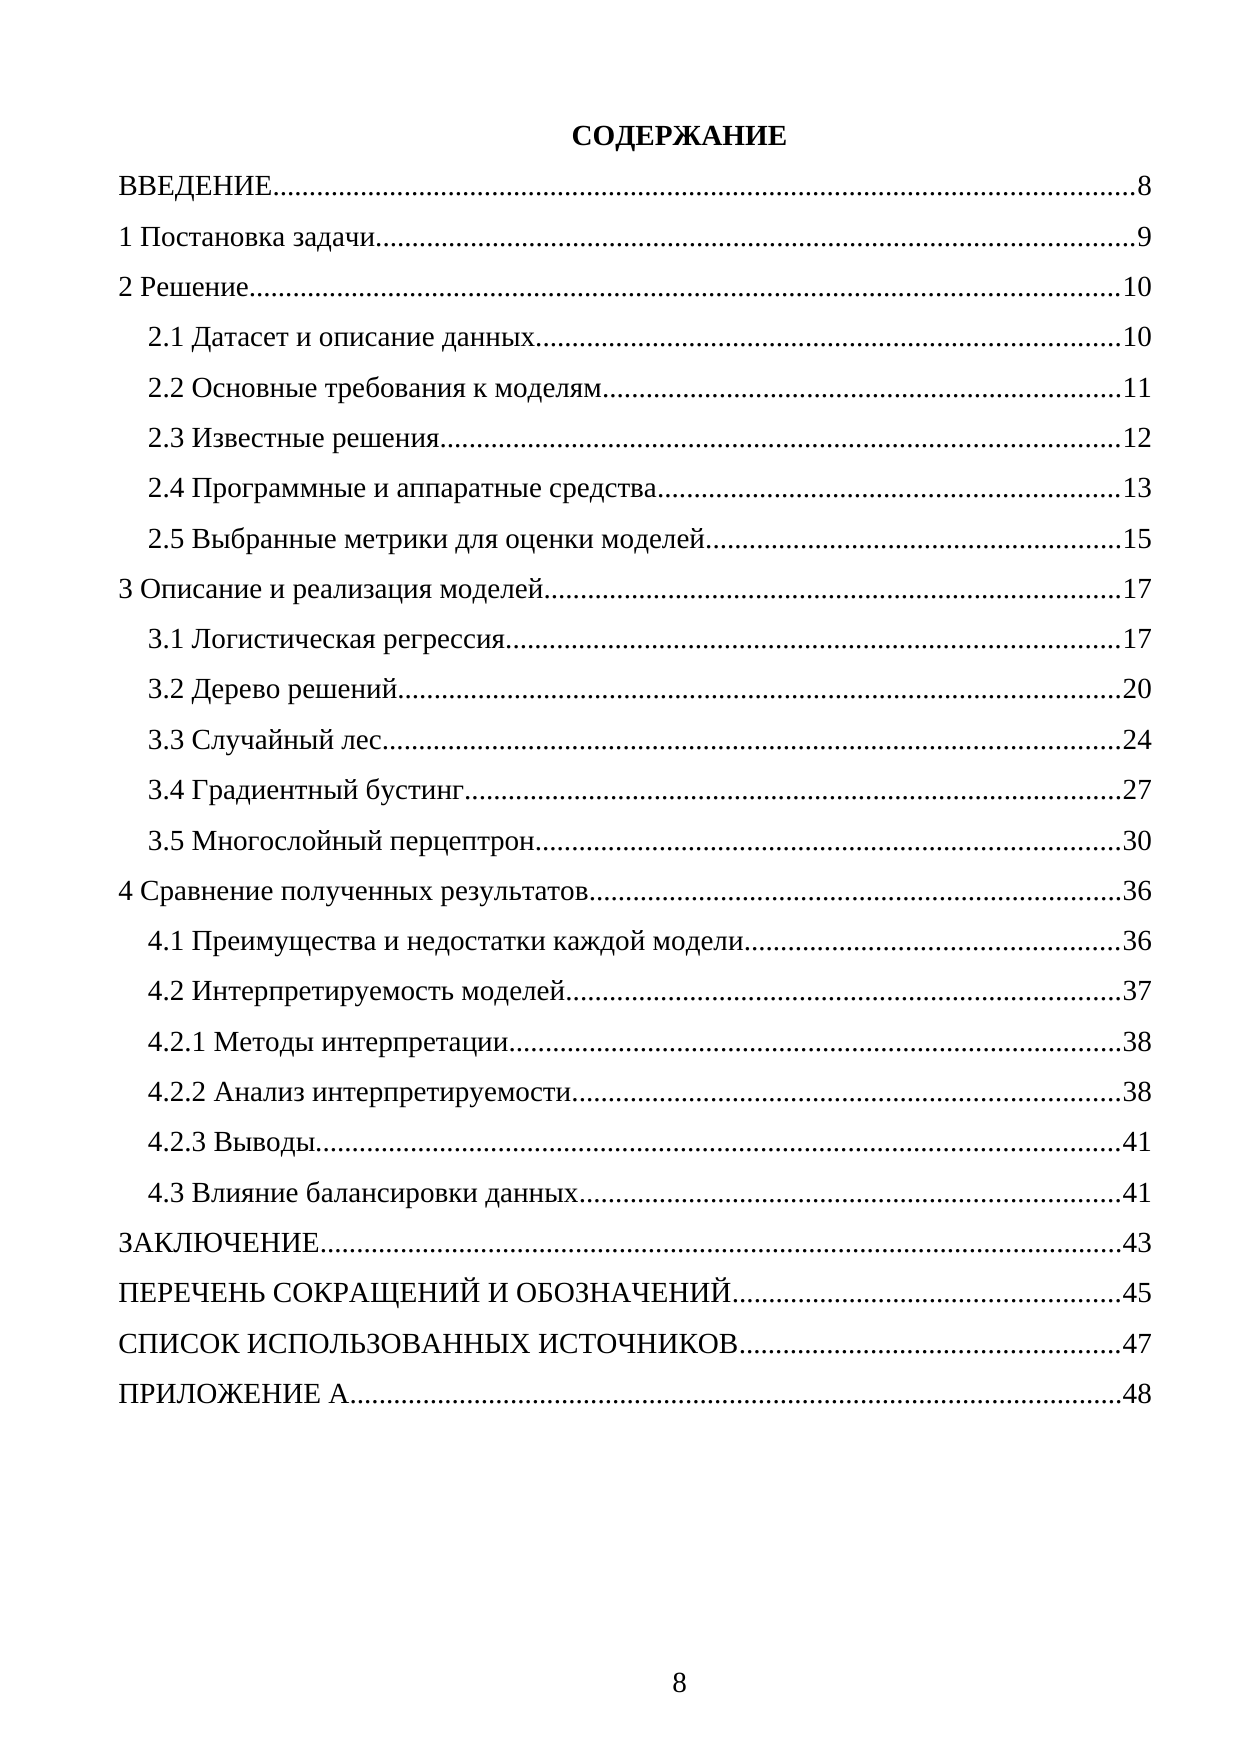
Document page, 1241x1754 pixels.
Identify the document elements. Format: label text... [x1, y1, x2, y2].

text 4.2.1 Методы интерпретации 38 [148, 1024, 1152, 1057]
text 2 Решение 10 [118, 269, 1152, 303]
text 3.1 Логистическая регрессия 17 [148, 621, 1152, 655]
text 2.4 Программные и аппаратные средства 13 [148, 470, 1152, 504]
text 3.4 Градиентный бустинг 27 [148, 772, 1152, 806]
text СПИСОК ИСПОЛЬЗОВАННЫХ ИСТОЧНИКОВ 47 [118, 1326, 1152, 1359]
text 2.1 Датасет и описание данных 10 [148, 319, 1152, 353]
text 4.3 Влияние балансировки данных 41 [148, 1175, 1152, 1208]
text 3.2 Дерево решений 20 [148, 672, 1152, 705]
text ВВЕДЕНИЕ 8 [118, 168, 1152, 202]
text 2.5 Выбранные метрики для оценки моделей 15 [148, 521, 1152, 554]
text ПЕРЕЧЕНЬ СОКРАЩЕНИЙ И ОБОЗНАЧЕНИЙ 45 [118, 1275, 1152, 1309]
text 3 Описание и реализация моделей 17 [118, 571, 1152, 604]
text 4.2 Интерпретируемость моделей 37 [148, 973, 1152, 1007]
text 4.1 Преимущества и недостатки каждой модели 36 [148, 923, 1152, 957]
text СОДЕРЖАНИЕ [207, 118, 1152, 152]
text 3.5 Многослойный перцептрон 30 [148, 823, 1152, 856]
text ЗАКЛЮЧЕНИЕ 43 [118, 1225, 1152, 1259]
text 4 Сравнение полученных результатов 36 [118, 873, 1152, 906]
text 2.3 Известные решения 12 [148, 420, 1152, 454]
text ПРИЛОЖЕНИЕ А 48 [118, 1376, 1152, 1409]
text 4.2.2 Анализ интерпретируемости 38 [148, 1074, 1152, 1108]
text 2.2 Основные требования к моделям 11 [148, 370, 1152, 403]
text 1 Постановка задачи 9 [118, 219, 1152, 252]
text 4.2.3 Выводы 41 [148, 1124, 1152, 1158]
text 3.3 Случайный лес 24 [148, 722, 1152, 756]
